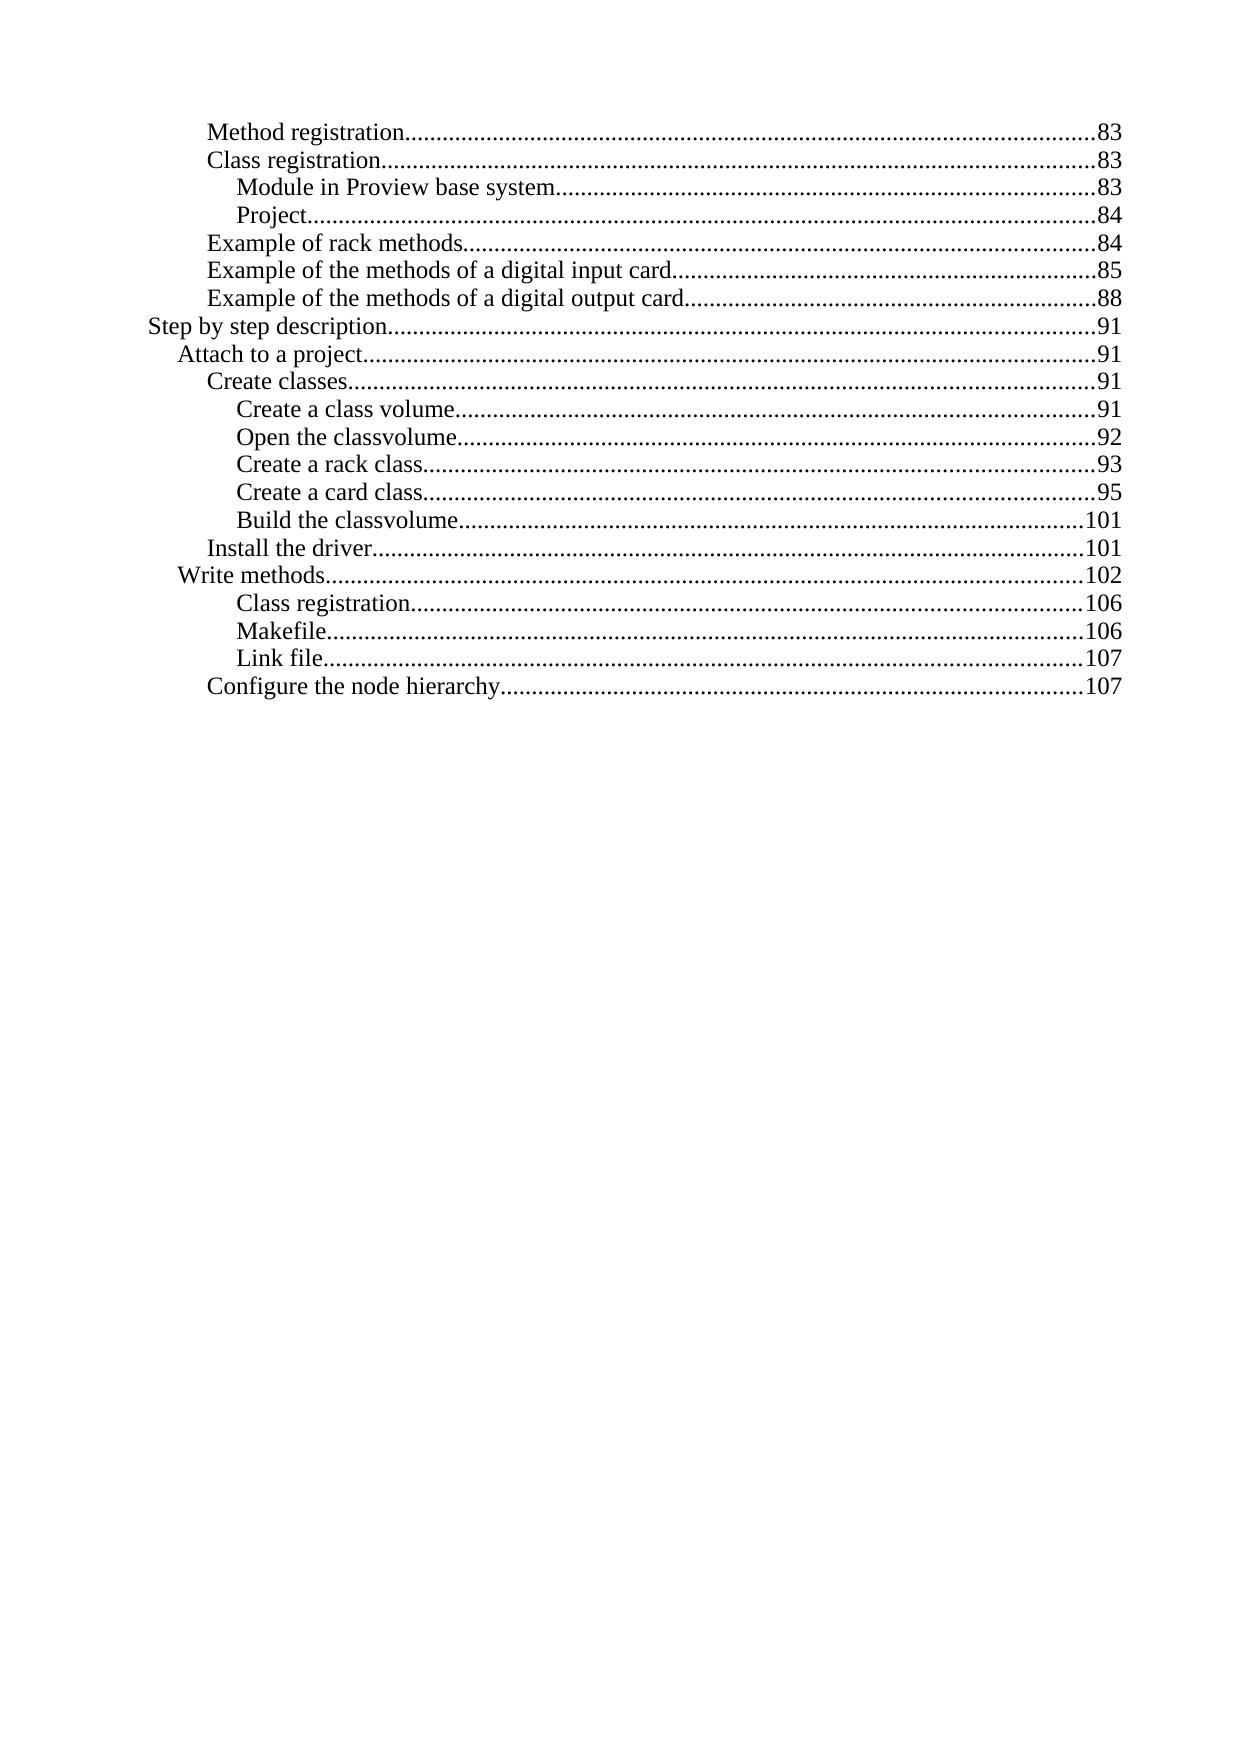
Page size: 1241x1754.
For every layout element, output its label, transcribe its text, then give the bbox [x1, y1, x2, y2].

text Configure the node hierarchy 107 [207, 672, 1122, 700]
text Build the classvolume 101 [236, 506, 1122, 534]
text Makefile 106 [236, 617, 1122, 644]
text Create a card class 95 [236, 478, 1122, 506]
text Step by step description 91 [148, 312, 1122, 340]
text Link file 107 [236, 644, 1122, 672]
text Example of the methods of a digital input card 85 [207, 257, 1122, 284]
text Example of rack methods 84 [207, 229, 1122, 257]
text Project 84 [236, 201, 1122, 229]
text Method registration 83 [207, 118, 1122, 146]
text Class registration 106 [236, 589, 1122, 617]
text Attach to a project 91 [177, 340, 1122, 367]
text Create classes 91 [207, 367, 1122, 395]
text Example of the methods of a digital output card 88 [207, 284, 1122, 312]
text Create a class volume 91 [236, 395, 1122, 423]
text Module in Proview base system 83 [236, 173, 1122, 201]
text Install the driver 101 [207, 534, 1122, 561]
text Write methods 102 [177, 561, 1122, 589]
text Open the classvolume 92 [236, 423, 1122, 451]
text Class registration 83 [207, 146, 1122, 173]
text Create a rack class 93 [236, 451, 1122, 478]
